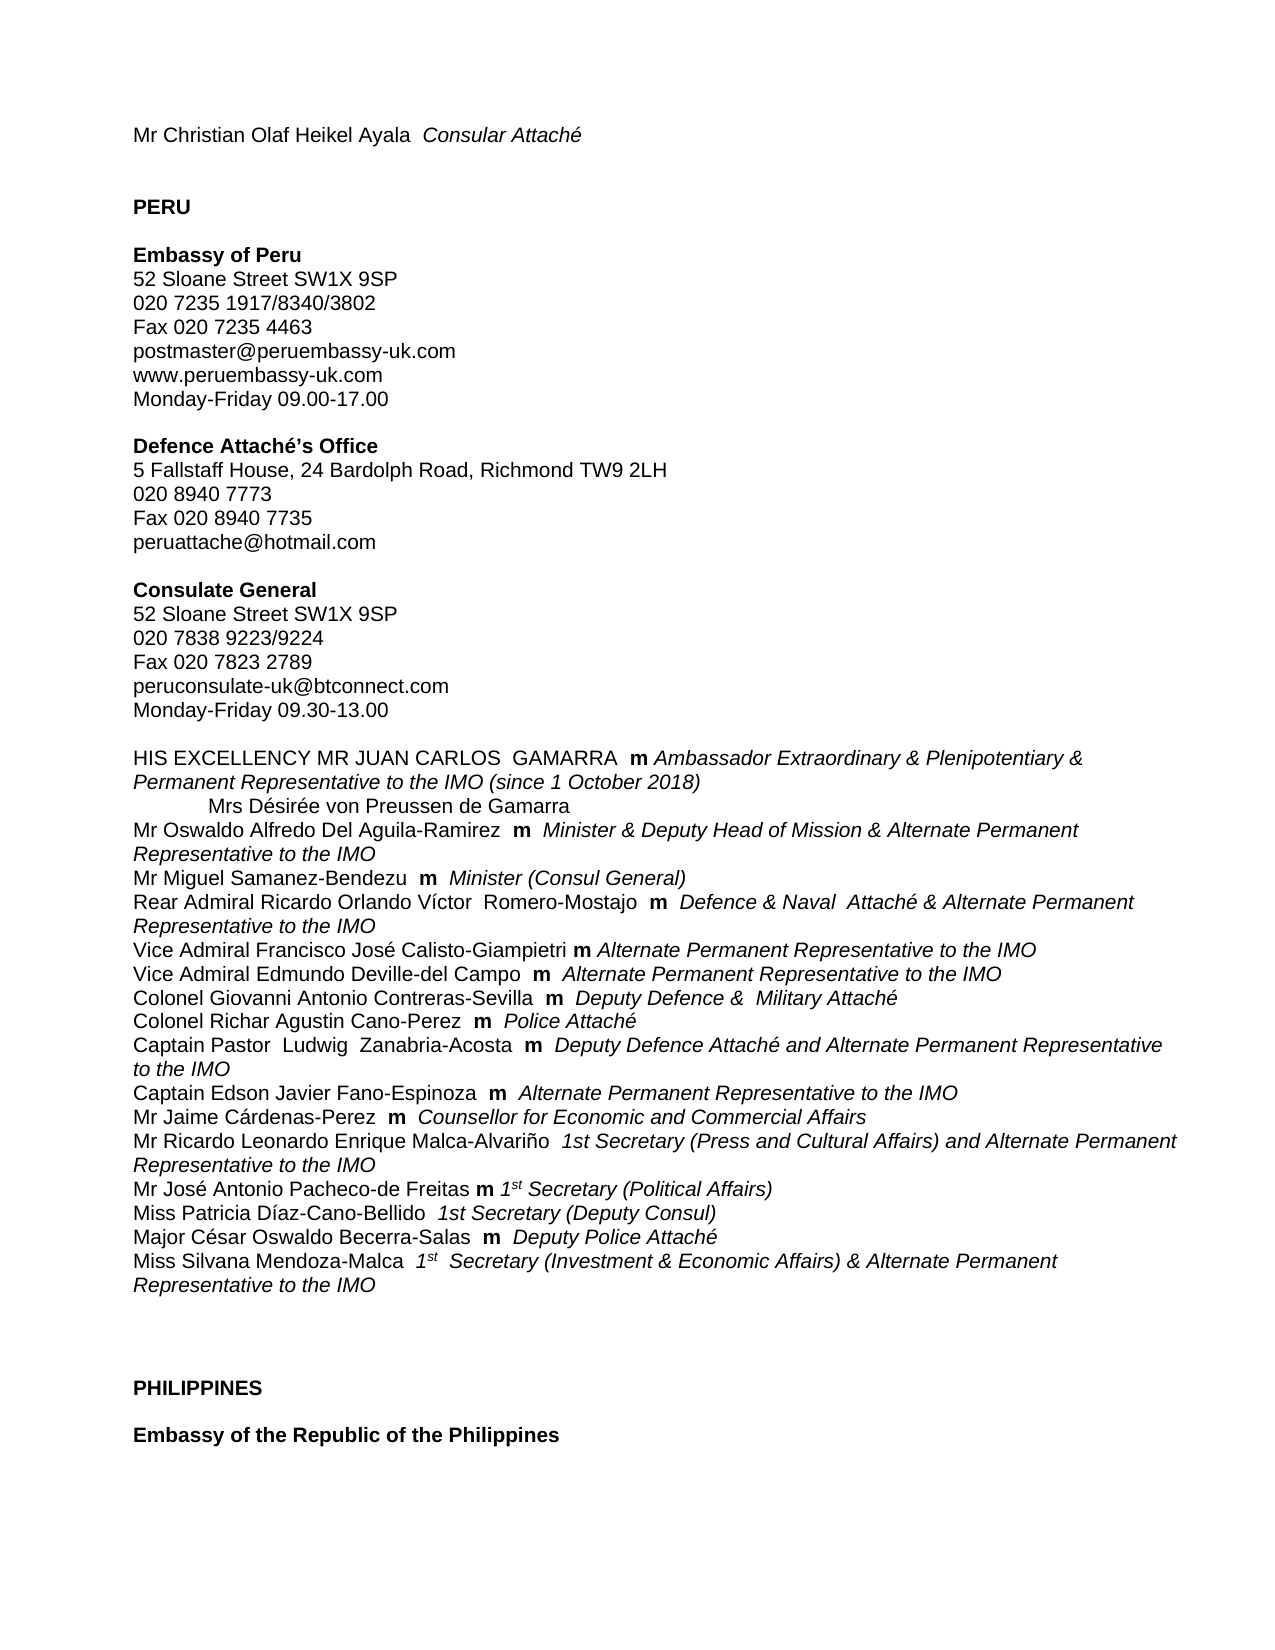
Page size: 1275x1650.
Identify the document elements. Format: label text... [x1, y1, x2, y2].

text Colonel Giovanni Antonio Contreras-Sevilla m Deputy Defence & Military Attaché [133, 985, 1181, 1009]
text 020 8940 7773 [133, 482, 1181, 506]
text 5 Fallstaff House, 24 Bardolph Road, Richmond TW9 2LH [133, 458, 1181, 482]
text 52 Sloane Street SW1X 9SP [133, 267, 1181, 291]
text Captain Pastor Ludwig Zanabria-Acosta m Deputy Defence Attaché and Alternate Permanent Representative to the IMO [133, 1033, 1181, 1081]
text Vice Admiral Edmundo Deville-del Campo m Alternate Permanent Representative to the IMO [133, 961, 1181, 985]
text Mr Ricardo Leonardo Enrique Malca-Alvariño 1st Secretary (Press and Cultural Affairs) and Alternate Permanent Representative to the IMO [133, 1129, 1181, 1177]
text Fax 020 7235 4463 [133, 314, 1181, 338]
text peruconsulate-uk@btconnect.com [133, 674, 1181, 698]
text Mr José Antonio Pacheco-de Freitas m 1st Secretary (Political Affairs) [133, 1177, 1181, 1201]
text peruattache@hotmail.com [133, 530, 1181, 554]
text Consulate General [133, 578, 1181, 602]
text PHILIPPINES [133, 1375, 1181, 1399]
text postmaster@peruembassy-uk.com [133, 338, 1181, 362]
text 020 7235 1917/8340/3802 [133, 291, 1181, 314]
text Monday-Friday 09.00-17.00 [133, 386, 1181, 410]
text Embassy of the Republic of the Philippines [133, 1423, 1181, 1447]
text Miss Patricia Díaz-Cano-Bellido 1st Secretary (Deputy Consul) [133, 1201, 1181, 1225]
text Miss Silvana Mendoza-Malca 1st Secretary (Investment & Economic Affairs) & Alternate Permanent Representative to the IMO [133, 1249, 1181, 1297]
text Rear Admiral Ricardo Orlando Víctor Romero-Mostajo m Defence & Naval Attaché & Alternate Permanent Representative to the IMO [133, 889, 1181, 937]
text Mrs Désirée von Preussen de Gamarra [133, 794, 1181, 818]
text Mr Oswaldo Alfredo Del Aguila-Ramirez m Minister & Deputy Head of Mission & Alternate Permanent Representative to the IMO [133, 818, 1181, 866]
text Fax 020 8940 7735 [133, 506, 1181, 530]
text Captain Edson Javier Fano-Espinoza m Alternate Permanent Representative to the IMO [133, 1081, 1181, 1105]
text 52 Sloane Street SW1X 9SP [133, 602, 1181, 626]
text Vice Admiral Francisco José Calisto-Giampietri m Alternate Permanent Representative to the IMO [133, 937, 1181, 961]
text PERU [133, 195, 1181, 219]
text Embassy of Peru [133, 243, 1181, 267]
text Major César Oswaldo Becerra-Salas m Deputy Police Attaché [133, 1225, 1181, 1249]
text Mr Jaime Cárdenas-Perez m Counsellor for Economic and Commercial Affairs [133, 1105, 1181, 1129]
text HIS EXCELLENCY MR JUAN CARLOS GAMARRA m Ambassador Extraordinary & Plenipotentiary & Permanent Representative to the IMO (since 1 October 2018) [133, 746, 1181, 794]
text Defence Attaché’s Office [133, 434, 1181, 458]
text 020 7838 9223/9224 [133, 626, 1181, 650]
text Monday-Friday 09.30-13.00 [133, 698, 1181, 722]
text Colonel Richar Agustin Cano-Perez m Police Attaché [133, 1009, 1181, 1033]
text Fax 020 7823 2789 [133, 650, 1181, 674]
text www.peruembassy-uk.com [133, 362, 1181, 386]
text Mr Christian Olaf Heikel Ayala Consular Attaché [133, 123, 1181, 147]
text Mr Miguel Samanez-Bendezu m Minister (Consul General) [133, 866, 1181, 889]
